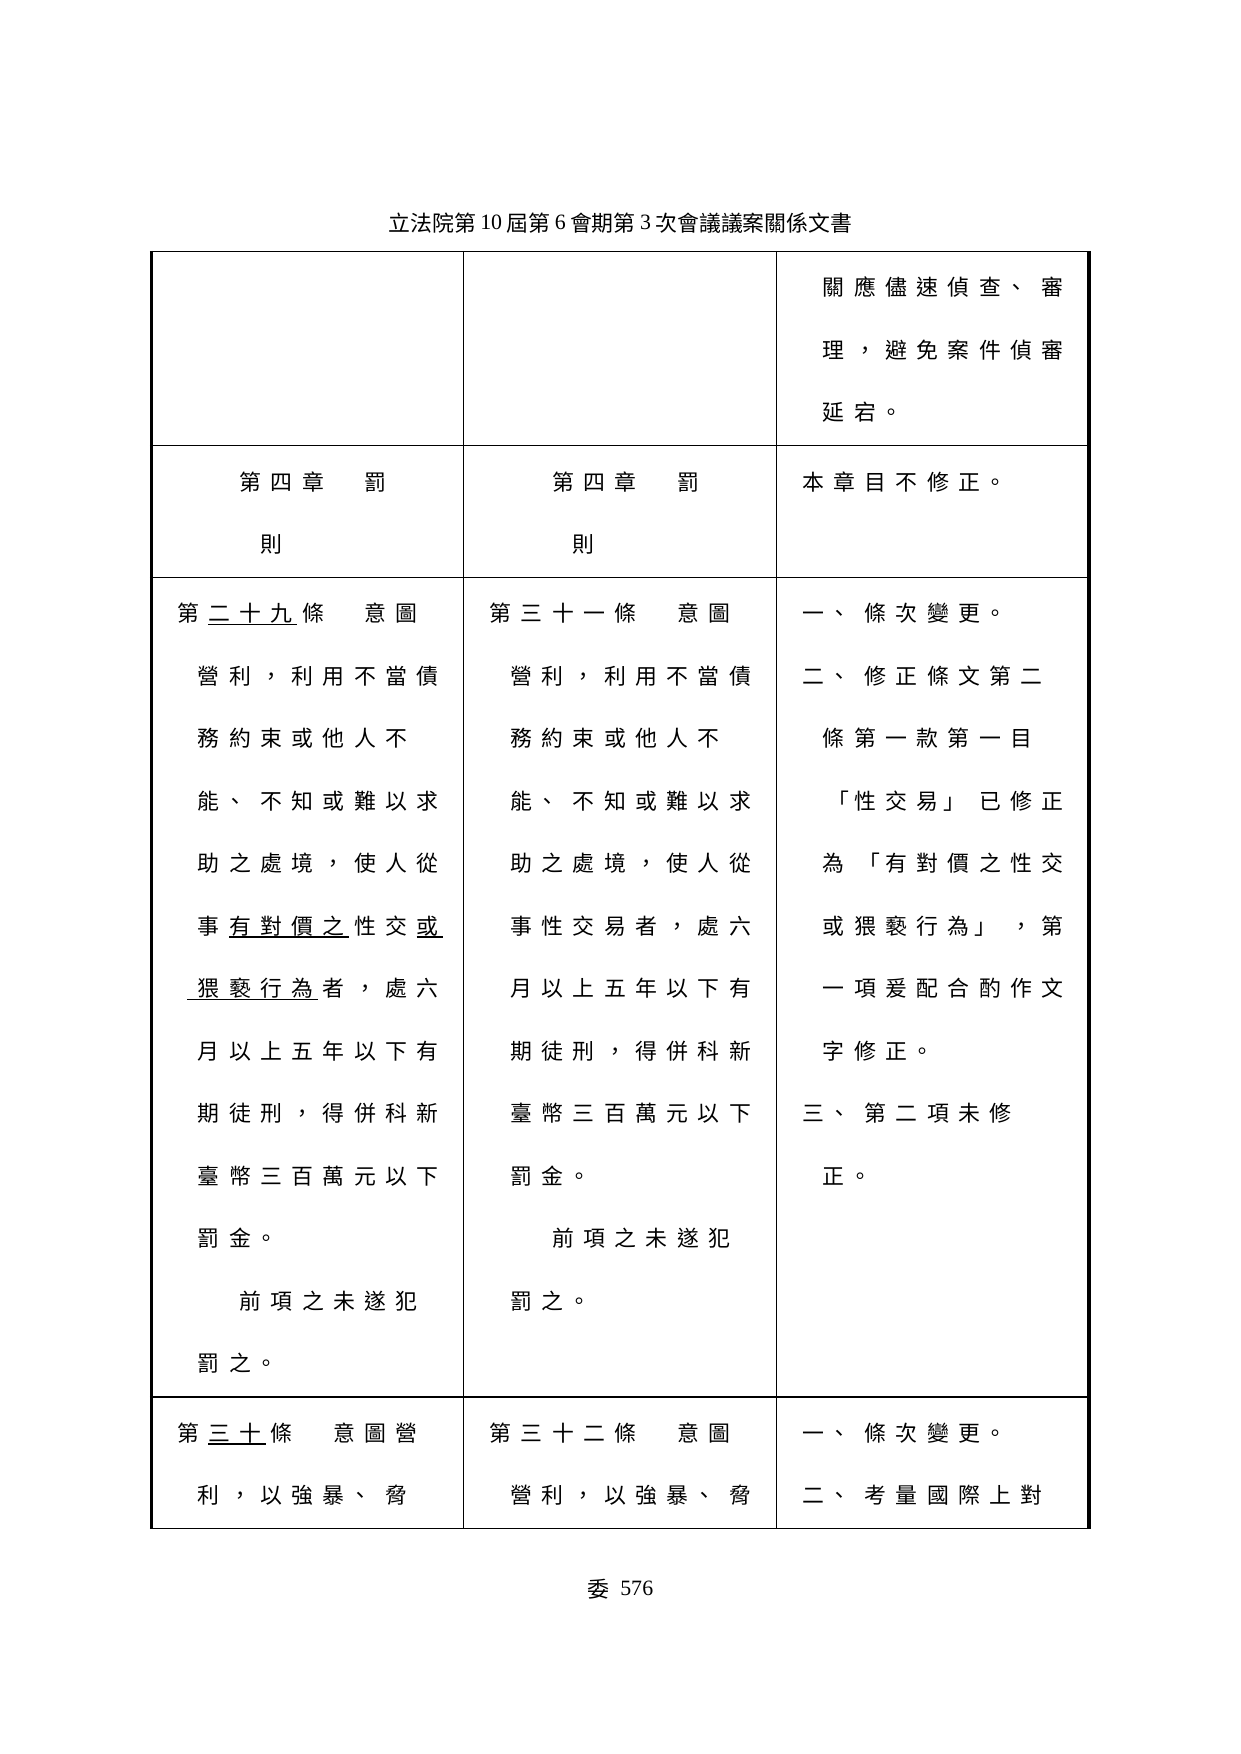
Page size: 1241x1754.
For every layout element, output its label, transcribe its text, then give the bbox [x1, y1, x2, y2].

table_cell 第三十二條 意圖營利，以強暴、脅 [464, 1398, 776, 1528]
table_cell 第四章 罰 則 [464, 446, 776, 577]
table_cell 關應儘速偵查、審理，避免案件偵審延宕。 [777, 252, 1087, 445]
table_cell 本章目不修正。 [777, 446, 1087, 577]
table_cell [464, 252, 776, 445]
table_cell 一、條次變更。 二、修正條文第二條第一款第一目「性交易」已修正為「有對價之性交或猥褻行為」，第一項爰配合酌作文字修正。 三、第二項未修正。 [777, 578, 1087, 1396]
table_cell 第三十條 意圖營利，以強暴、脅 [153, 1398, 463, 1528]
table_cell 第三十一條 意圖營利，利用不當債務約束或他人不能、不知或難以求助之處境，使人從事性交易者，處六月以上五年以下有期徒刑，得併科新臺幣三百萬元以下罰金。 前項之未遂犯罰之。 [464, 578, 776, 1396]
table_cell [153, 252, 463, 445]
table_cell 一、條次變更。 二、考量國際上對 [777, 1398, 1087, 1528]
table_cell 第二十九條 意圖營利，利用不當債務約束或他人不能、不知或難以求助之處境，使人從事有對價之性交或猥褻行為者，處六月以上五年以下有期徒刑，得併科新臺幣三百萬元以下罰金。 前項之未遂犯罰之。 [153, 578, 463, 1396]
table_cell 第四章 罰 則 [153, 446, 463, 577]
